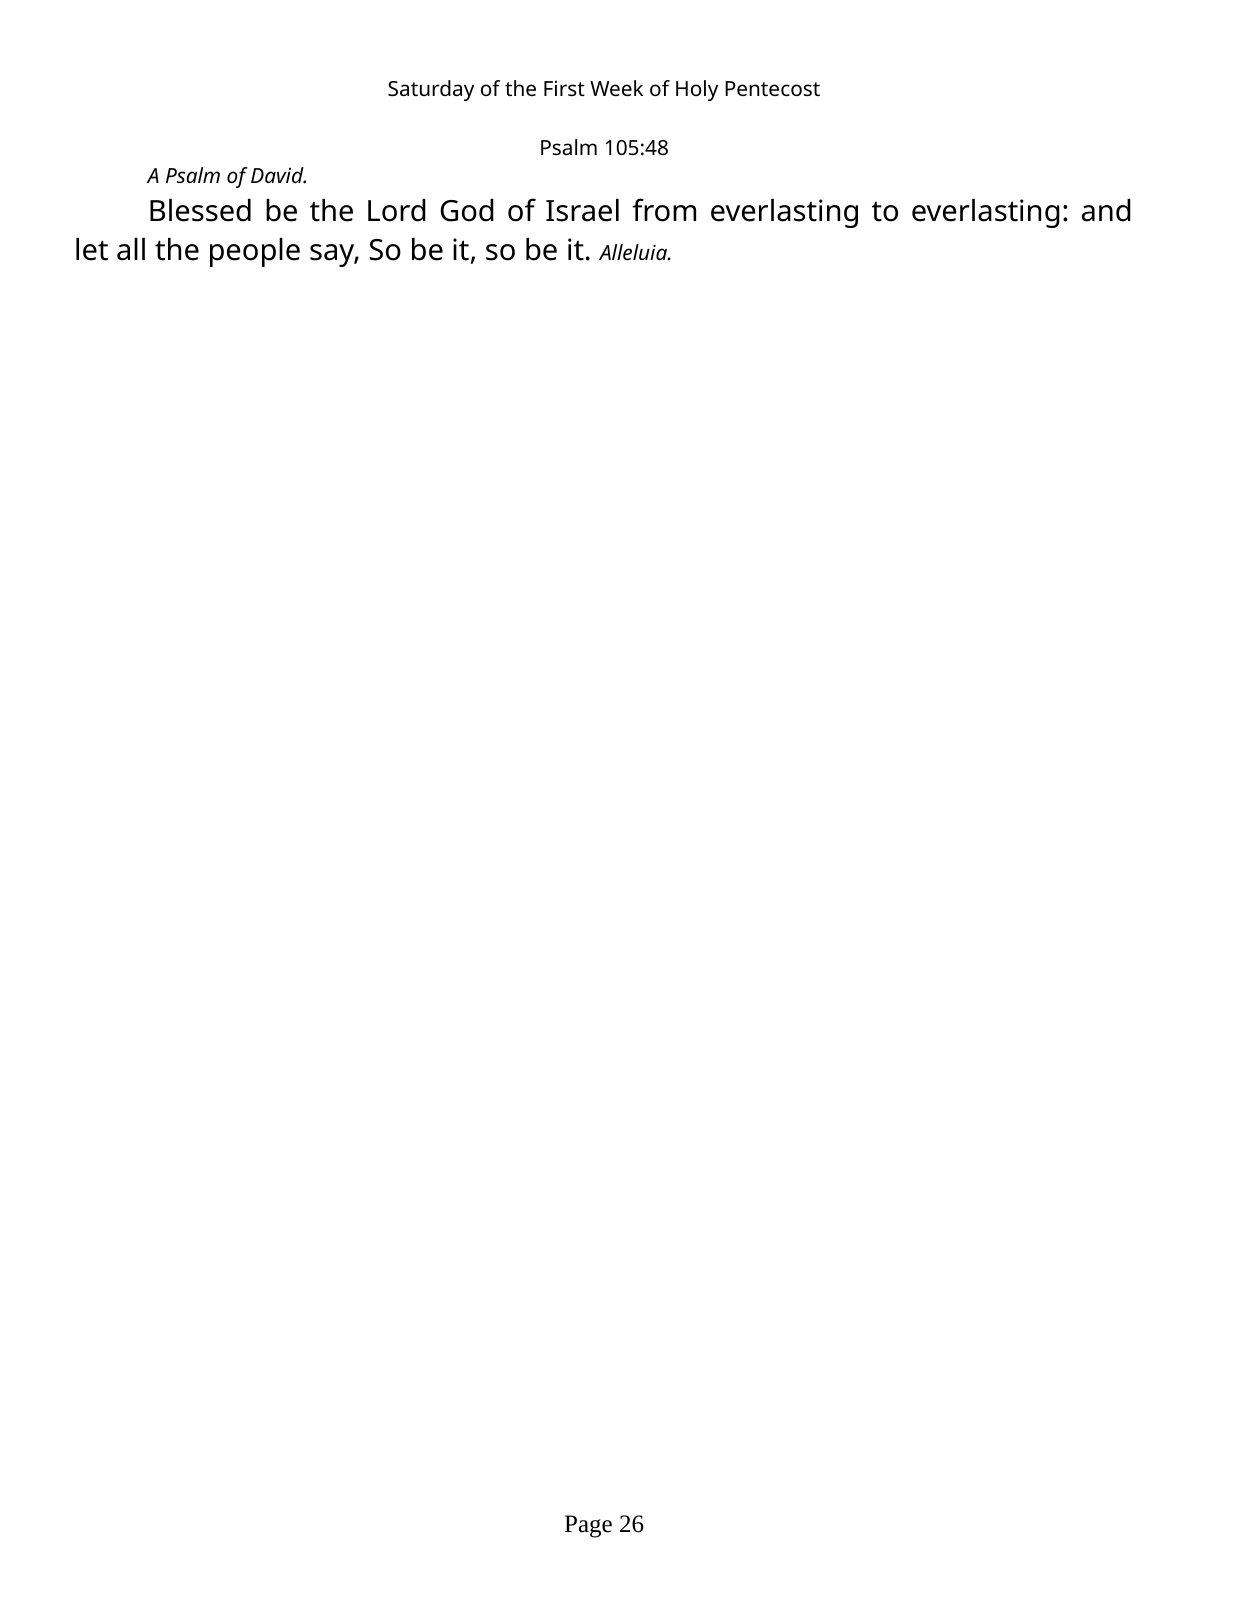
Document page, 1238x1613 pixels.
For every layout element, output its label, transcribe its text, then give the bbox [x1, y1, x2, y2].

text A Psalm of David. [74, 161, 1134, 190]
text Blessed be the Lord God of Israel from everlasting to everlasting: and let all the people say, So be it, so be it. Alleluia. [74, 190, 1134, 269]
text Saturday of the First Week of Holy Pentecost [72, 74, 1135, 102]
text Psalm 105:48 [74, 133, 1134, 161]
